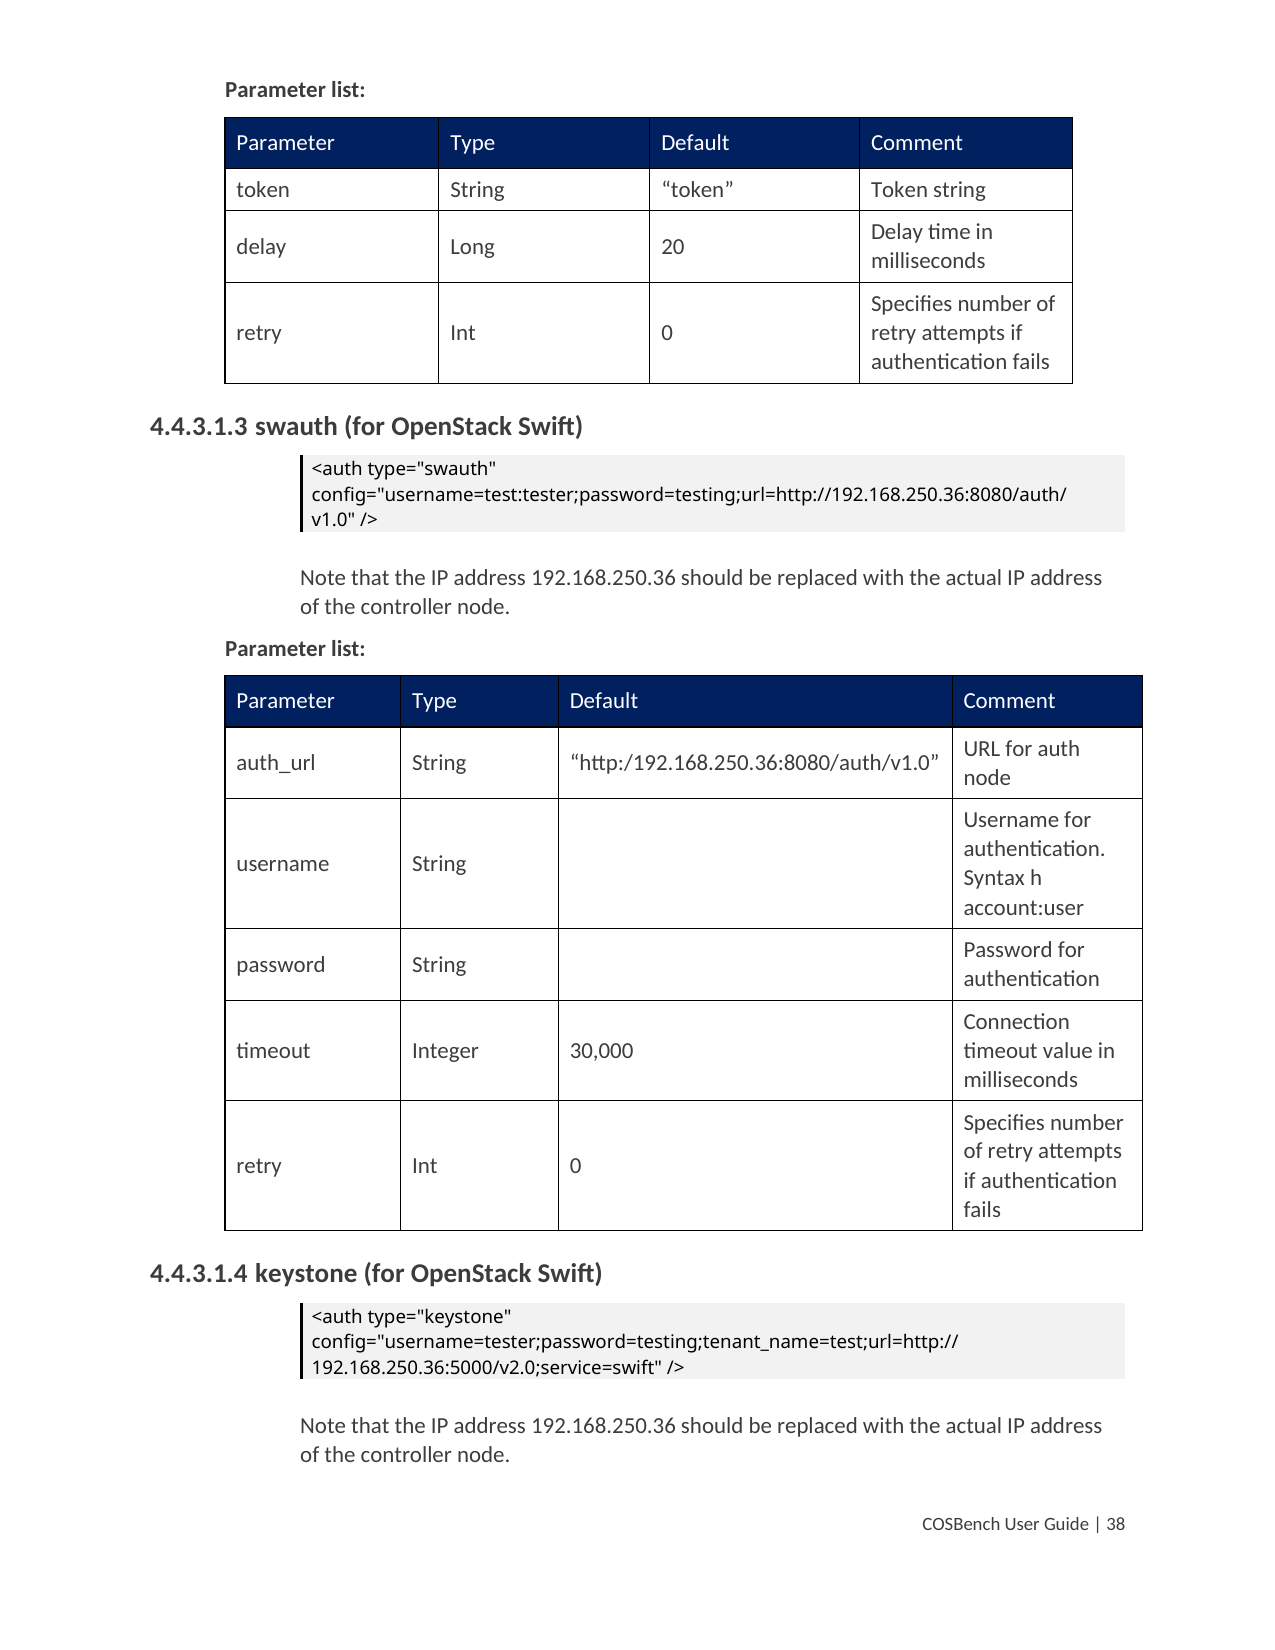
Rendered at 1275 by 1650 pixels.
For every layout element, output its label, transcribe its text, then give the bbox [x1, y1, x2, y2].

table_cell Username for authentication. Syntax h account:user [953, 799, 1142, 928]
text Note that the IP address 192.168.250.36 should be replaced with the actual IP address of the controller node. [300, 563, 1125, 620]
table_cell Password for authentication [953, 929, 1142, 999]
table_cell “token” [650, 169, 859, 210]
table_cell URL for auth node [953, 728, 1142, 798]
table_cell Delay time in milliseconds [860, 211, 1072, 282]
table_cell auth_url [226, 728, 400, 798]
table_cell retry [226, 283, 438, 383]
table_cell String [401, 728, 558, 798]
table_header Type [401, 676, 558, 726]
table_cell String [401, 929, 558, 999]
table_header Comment [860, 118, 1072, 168]
table_cell Specifies number of retry attempts if authentication fails [953, 1101, 1142, 1230]
table_cell Token string [860, 169, 1072, 210]
table_cell 30,000 [559, 1001, 952, 1100]
table_header Comment [953, 676, 1142, 726]
table_cell Specifies number of retry attempts if authentication fails [860, 283, 1072, 383]
table_cell delay [226, 211, 438, 282]
table_cell String [401, 799, 558, 928]
table_cell String [439, 169, 649, 210]
text Parameter list: [225, 634, 1125, 662]
table_cell [559, 929, 952, 999]
text <auth type="swauth" config="username=test:tester;password=testing;url=http://192.168.250.36:8080/auth/v1.0" /> [303, 455, 1125, 532]
table_cell Integer [401, 1001, 558, 1100]
subtitle swauth (for OpenStack Swift) [150, 409, 1125, 442]
table_cell token [226, 169, 438, 210]
table_header Default [650, 118, 859, 168]
table_cell 0 [650, 283, 859, 383]
table_cell Int [439, 283, 649, 383]
table_cell Int [401, 1101, 558, 1230]
table_header Parameter [226, 676, 400, 726]
table_cell [559, 799, 952, 928]
table_cell username [226, 799, 400, 928]
table_header Type [439, 118, 649, 168]
table_cell Connection timeout value in milliseconds [953, 1001, 1142, 1100]
table_cell Long [439, 211, 649, 282]
table_header Parameter [226, 118, 438, 168]
table_cell timeout [226, 1001, 400, 1100]
table_cell 0 [559, 1101, 952, 1230]
table_header Default [559, 676, 952, 726]
text Parameter list: [225, 75, 1125, 103]
text Note that the IP address 192.168.250.36 should be replaced with the actual IP address of the controller node. [300, 1411, 1125, 1468]
subtitle keystone (for OpenStack Swift) [150, 1256, 1125, 1289]
table_cell 20 [650, 211, 859, 282]
table_cell “http:/192.168.250.36:8080/auth/v1.0” [559, 728, 952, 798]
text <auth type="keystone" config="username=tester;password=testing;tenant_name=test;url=http://192.168.250.36:5000/v2.0;service=swift" /> [303, 1303, 1125, 1379]
table_cell password [226, 929, 400, 999]
table_cell retry [226, 1101, 400, 1230]
